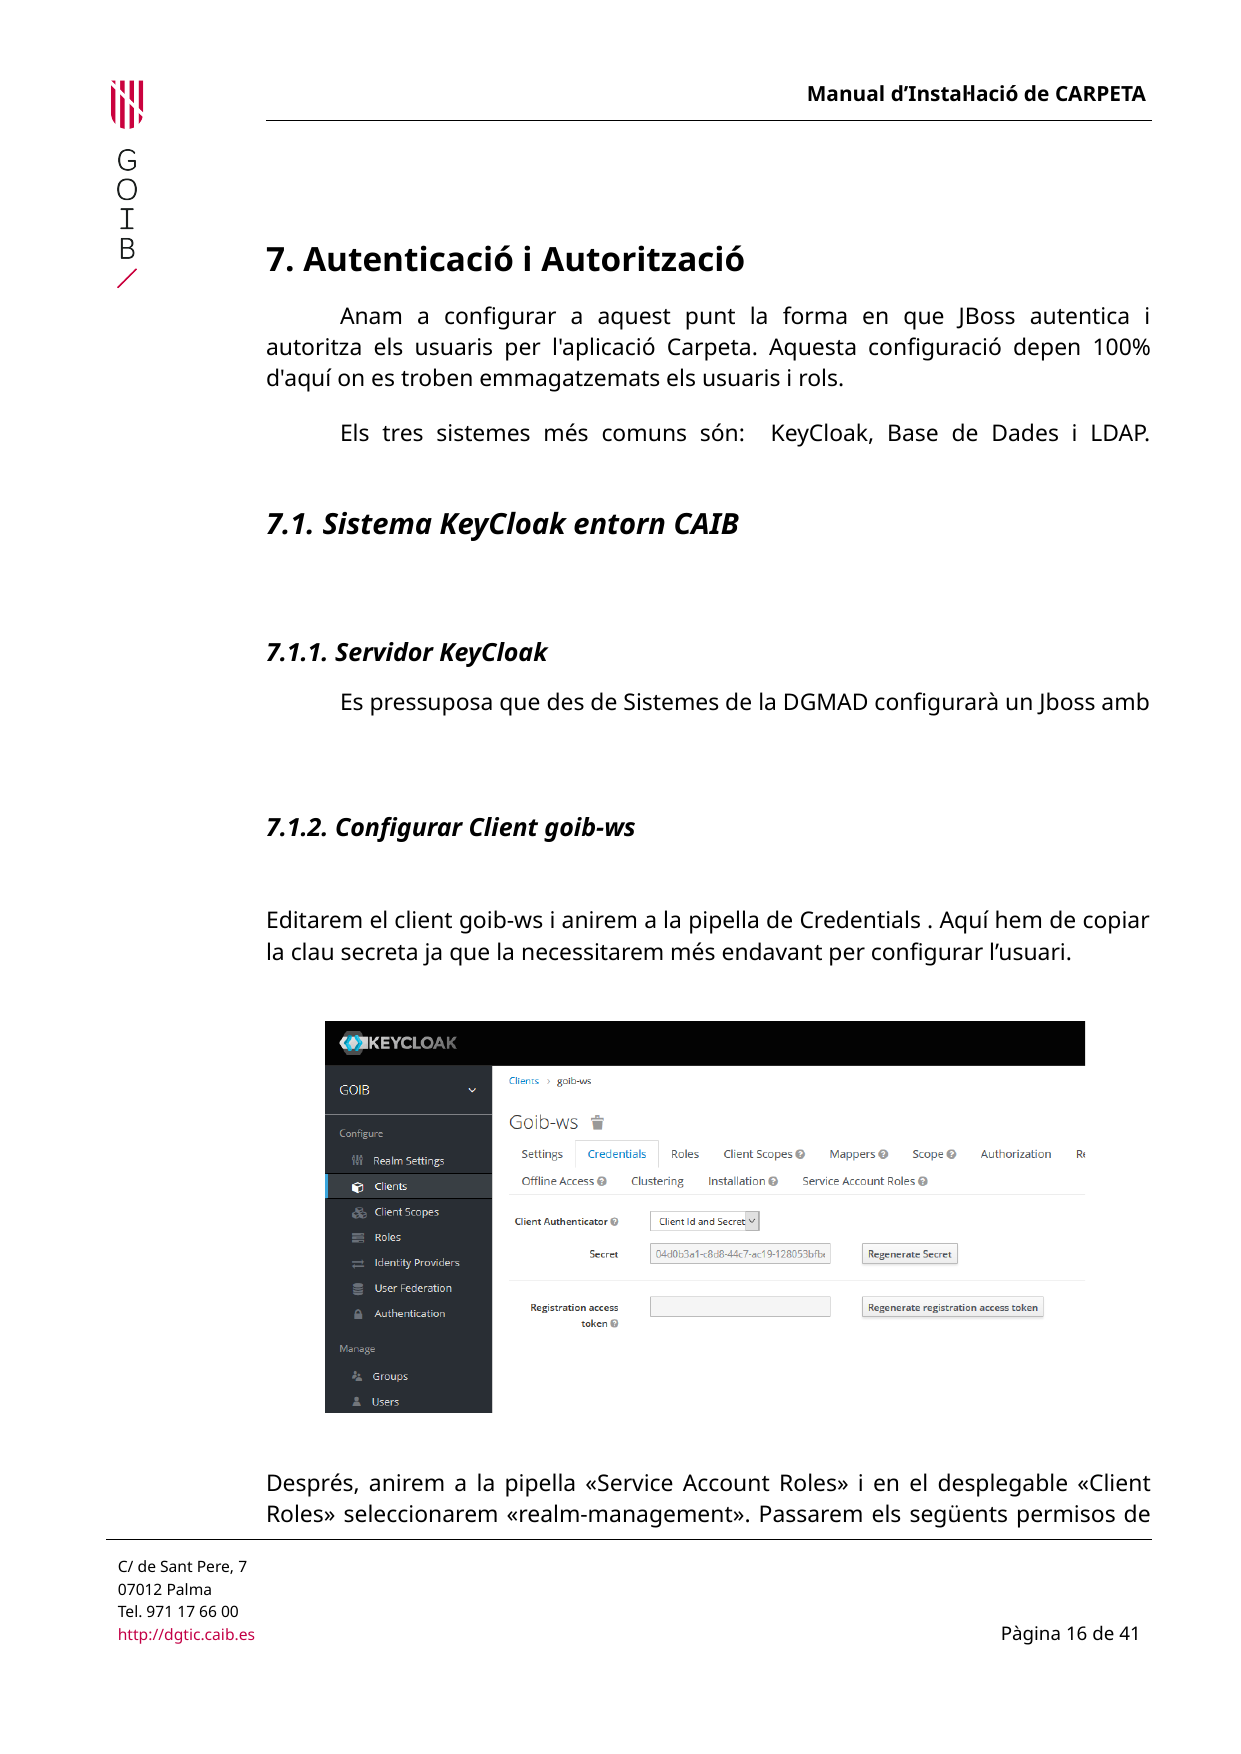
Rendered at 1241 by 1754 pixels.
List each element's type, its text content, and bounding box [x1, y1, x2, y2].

subtitle Configurar Client goib-ws [266, 809, 1152, 843]
picture [325, 1021, 1086, 1413]
text Es pressuposa que des de Sistemes de la DGMAD configurarà un Jboss amb [266, 686, 1152, 718]
text Anam a configurar a aquest punt la forma en que JBoss autentica i autoritza els usuaris per l'aplicació Carpeta. Aquesta configuració depen 100% d'aquí on es troben emmagatzemats els usuaris i rols. [266, 300, 1152, 393]
subtitle Servidor KeyCloak [266, 634, 1152, 668]
text Els tres sistemes més comuns són: KeyCloak, Base de Dades i LDAP. [266, 417, 1152, 479]
picture [82, 57, 172, 319]
list Després, anirem a la pipella «Service Account Roles» i en el desplegable «Client Roles» seleccionarem «realm-management». Passarem els següents permisos de [266, 1467, 1152, 1530]
subtitle Autenticació i Autorització [266, 236, 1152, 282]
subtitle Sistema KeyCloak entorn CAIB [266, 503, 1152, 543]
text Editarem el client goib-ws i anirem a la pipella de Credentials . Aquí hem de copiar la clau secreta ja que la necessitarem més endavant per configurar l’usuari. [266, 904, 1152, 967]
